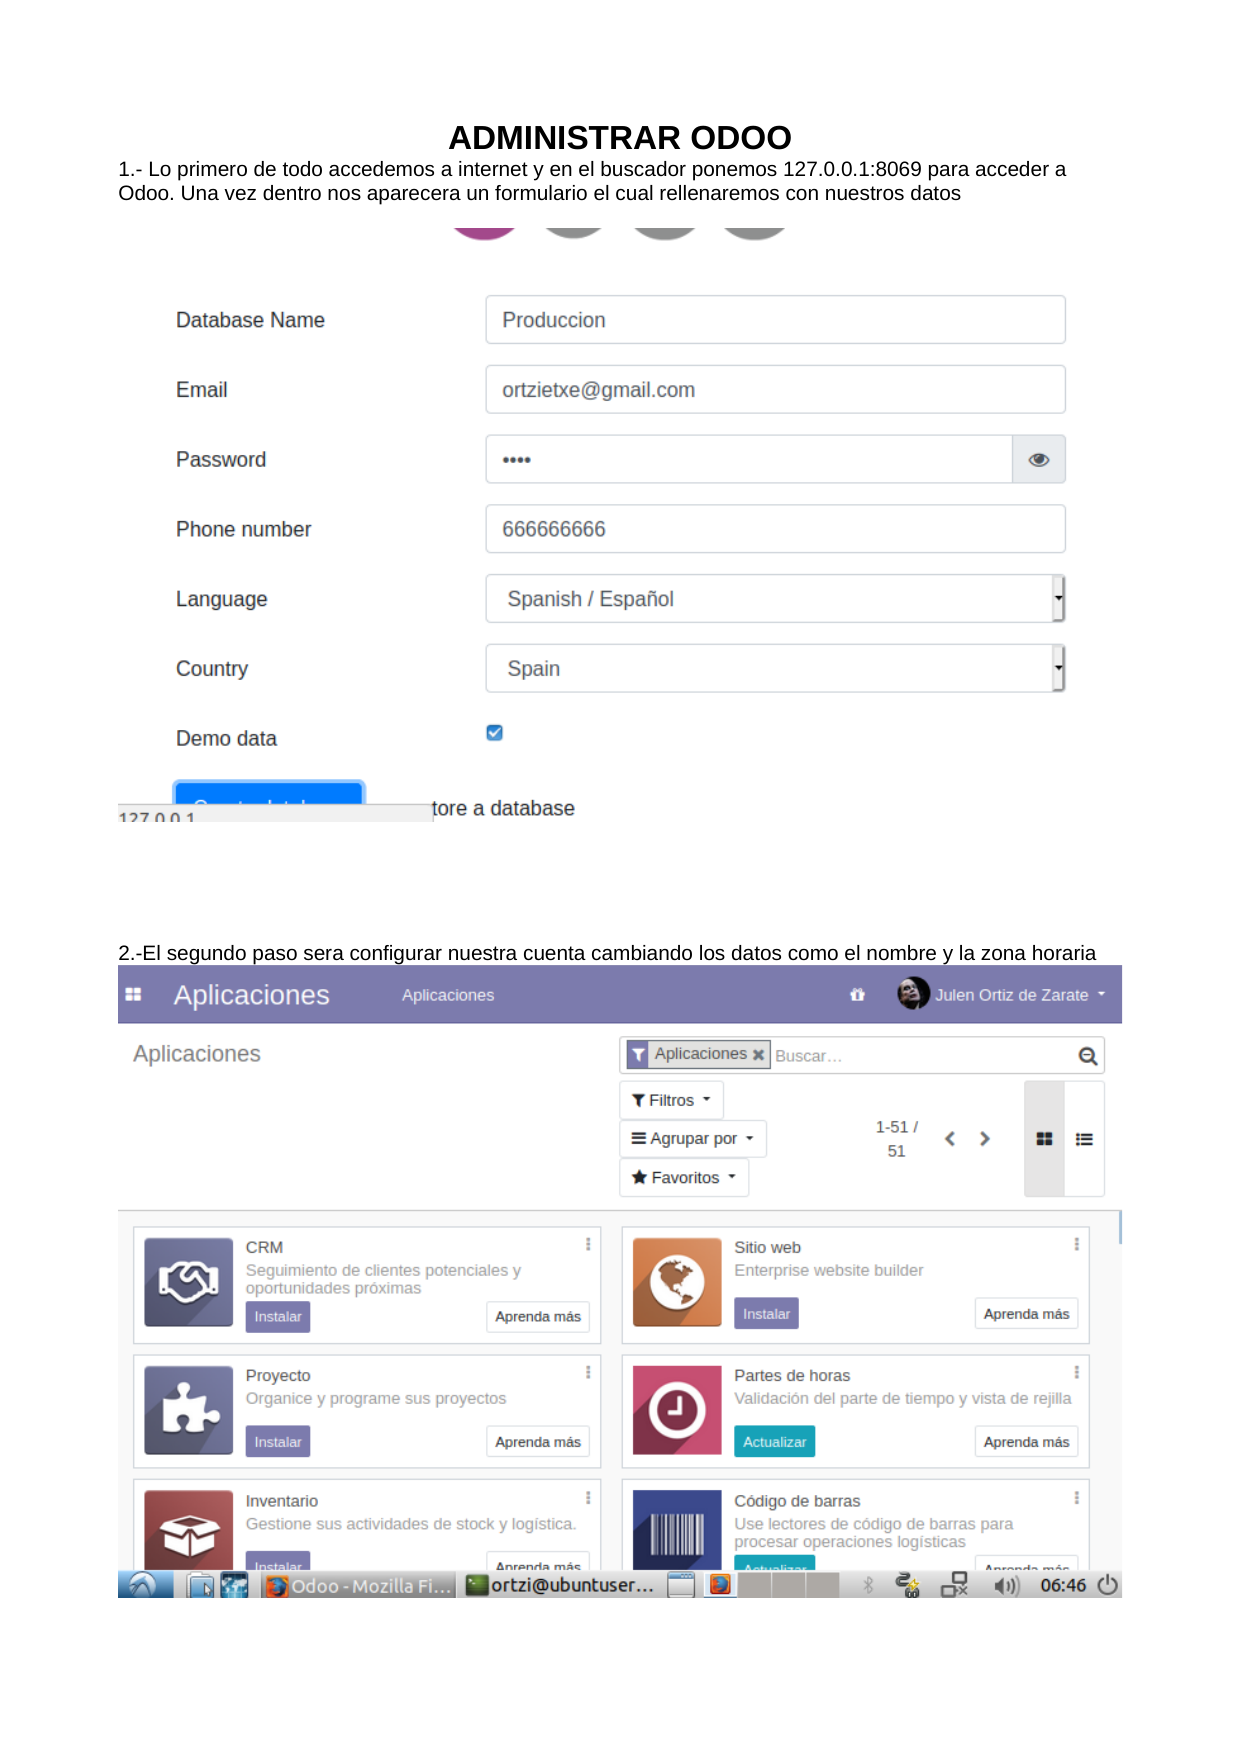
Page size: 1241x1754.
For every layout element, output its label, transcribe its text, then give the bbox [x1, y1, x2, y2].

picture [118, 965, 1123, 1598]
text ADMINISTRAR ODOO [118, 118, 1122, 157]
picture [118, 228, 1123, 822]
text 1.- Lo primero de todo accedemos a internet y en el buscador ponemos 127.0.0.1:8069 para acceder a Odoo. Una vez dentro nos aparecera un formulario el cual rellenaremos con nuestros datos [118, 157, 1122, 204]
text 2.-El segundo paso sera configurar nuestra cuenta cambiando los datos como el nombre y la zona horaria [118, 941, 1122, 965]
